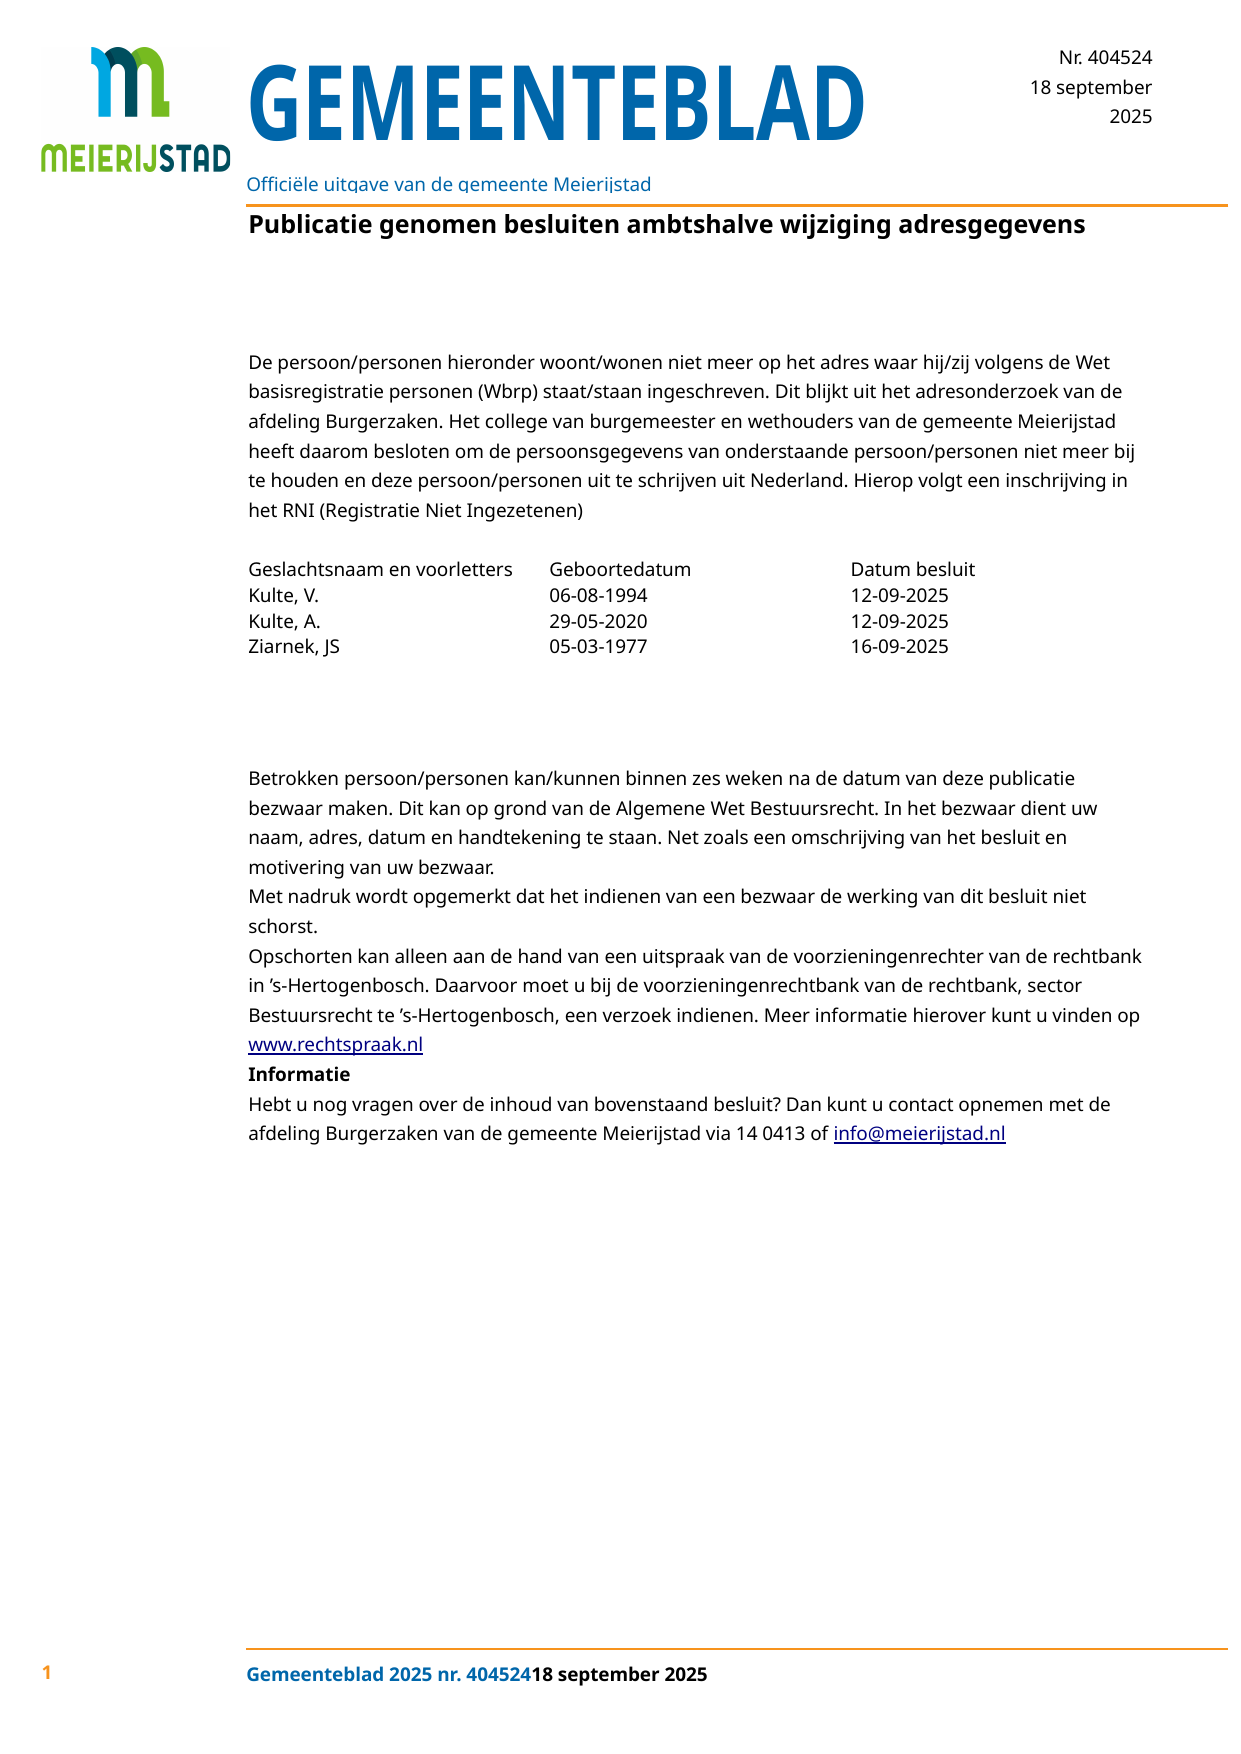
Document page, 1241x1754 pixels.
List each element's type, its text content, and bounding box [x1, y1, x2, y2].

table_cell [248, 685, 549, 711]
table_cell 05-03-1977 [549, 634, 850, 659]
text Hebt u nog vragen over de inhoud van bovenstaand besluit? Dan kunt u contact opnemen met de afdeling Burgerzaken van de gemeente Meierijstad via 14 0413 of info@meierijstad.nl [248, 1091, 1152, 1146]
table_cell [549, 685, 850, 711]
table_cell 06-08-1994 [549, 582, 850, 608]
table_cell 29-05-2020 [549, 608, 850, 633]
table_cell [850, 659, 1152, 685]
table_cell [549, 711, 850, 736]
table_cell Ziarnek, JS [248, 634, 549, 659]
picture [41, 47, 231, 172]
table_cell [549, 659, 850, 685]
table_cell 12-09-2025 [850, 608, 1152, 633]
table_cell 16-09-2025 [850, 634, 1152, 659]
table_cell 12-09-2025 [850, 582, 1152, 608]
table_header Datum besluit [850, 556, 1152, 582]
table_cell [850, 736, 1152, 762]
table_cell Kulte, V. [248, 582, 549, 608]
text Met nadruk wordt opgemerkt dat het indienen van een bezwaar de werking van dit besluit niet schorst. [248, 884, 1152, 939]
table_cell [850, 685, 1152, 711]
table_header Geslachtsnaam en voorletters [248, 556, 549, 582]
table_cell [850, 711, 1152, 736]
table_cell [549, 736, 850, 762]
text Informatie [248, 1061, 1152, 1087]
text Betrokken persoon/personen kan/kunnen binnen zes weken na de datum van deze publicatie bezwaar maken. Dit kan op grond van de Algemene Wet Bestuursrecht. In het bezwaar dient uw naam, adres, datum en handtekening te staan. Net zoals een omschrijving van het besluit en motivering van uw bezwaar. [248, 765, 1152, 880]
table_cell [248, 736, 549, 762]
text Opschorten kan alleen aan de hand van een uitspraak van de voorzieningenrechter van de rechtbank in ’s-Hertogenbosch. Daarvoor moet u bij de voorzieningenrechtbank van de rechtbank, sector Bestuursrecht te ’s-Hertogenbosch, een verzoek indienen. Meer informatie hierover kunt u vinden op www.rechtspraak.nl [248, 943, 1152, 1057]
text Publicatie genomen besluiten ambtshalve wijziging adresgegevens [248, 207, 1152, 241]
text De persoon/personen hieronder woont/wonen niet meer op het adres waar hij/zij volgens de Wet basisregistratie personen (Wbrp) staat/staan ingeschreven. Dit blijkt uit het adresonderzoek van de afdeling Burgerzaken. Het college van burgemeester en wethouders van de gemeente Meierijstad heeft daarom besloten om de persoonsgegevens van onderstaande persoon/personen niet meer bij te houden en deze persoon/personen uit te schrijven uit Nederland. Hierop volgt een inschrijving in het RNI (Registratie Niet Ingezetenen) [248, 349, 1152, 523]
table_cell [248, 659, 549, 685]
table_header Geboortedatum [549, 556, 850, 582]
table_cell Kulte, A. [248, 608, 549, 633]
table_cell [248, 711, 549, 736]
